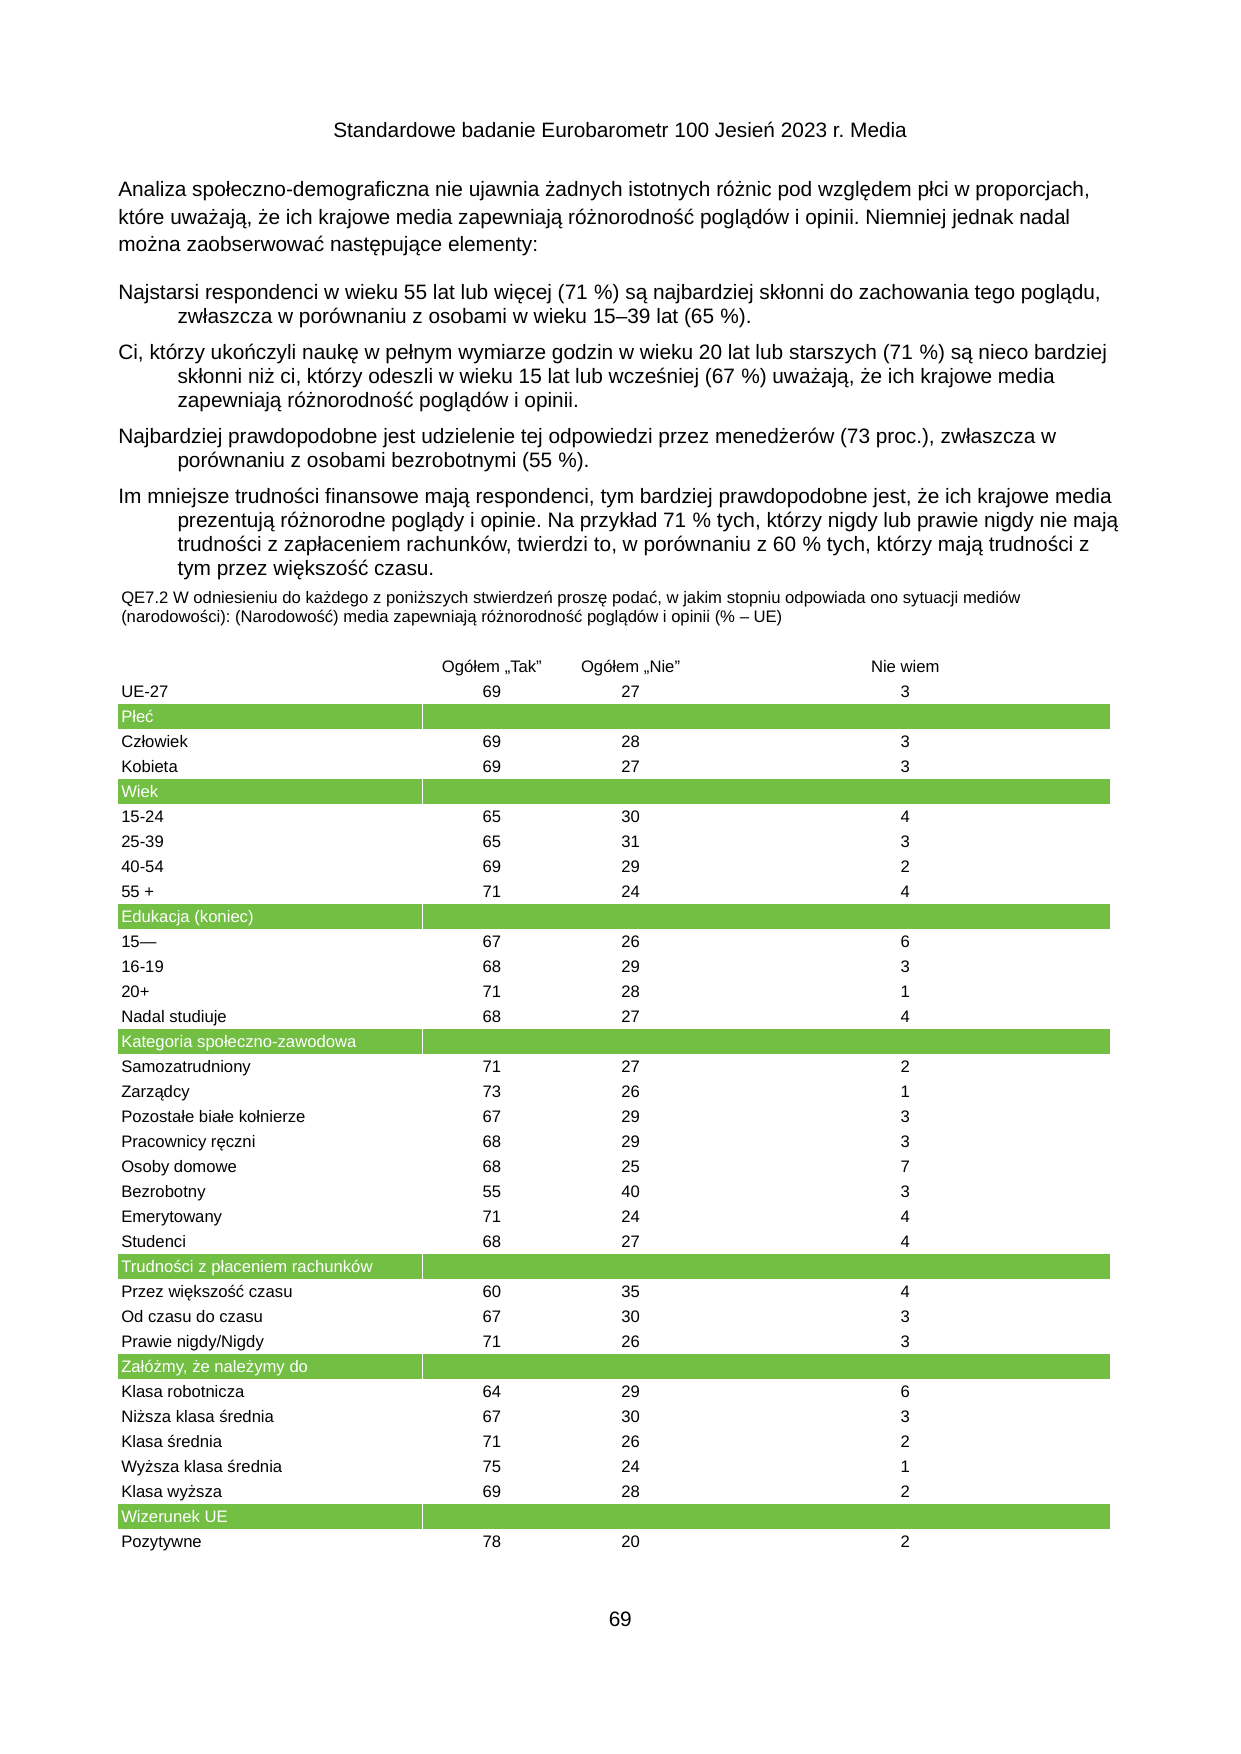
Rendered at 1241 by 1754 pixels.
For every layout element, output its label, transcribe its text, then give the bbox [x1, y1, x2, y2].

table_cell [561, 1029, 700, 1054]
table_cell Wizerunek UE [118, 1504, 422, 1529]
table_cell 26 [561, 1329, 700, 1354]
table_cell [423, 1254, 561, 1279]
table_cell Wiek [118, 779, 422, 804]
table_cell 29 [561, 854, 700, 879]
table_cell 3 [700, 1179, 1110, 1204]
table_cell 26 [561, 929, 700, 954]
table_cell [700, 1254, 1110, 1279]
table_cell Wyższa klasa średnia [118, 1454, 422, 1479]
table_cell 68 [423, 1129, 561, 1154]
table_cell 4 [700, 804, 1110, 829]
table_header QE7.2 W odniesieniu do każdego z poniższych stwierdzeń proszę podać, w jakim stopniu odpowiada ono sytuacji mediów (narodowości): (Narodowość) media zapewniają różnorodność poglądów i opinii (% – UE) [118, 585, 1110, 629]
table_cell [561, 779, 700, 804]
table_cell Nie wiem [700, 654, 1110, 679]
table_cell [700, 1354, 1110, 1379]
table_cell 29 [561, 1379, 700, 1404]
table_cell Kategoria społeczno-zawodowa [118, 1029, 422, 1054]
table_cell Załóżmy, że należymy do [118, 1354, 422, 1379]
table_cell 68 [423, 1154, 561, 1179]
table_cell 71 [423, 1429, 561, 1454]
table_cell 1 [700, 1454, 1110, 1479]
table_cell 1 [700, 979, 1110, 1004]
text Ci, którzy ukończyli naukę w pełnym wymiarze godzin w wieku 20 lat lub starszych (71 %) są nieco bardziej skłonni niż ci, którzy odeszli w wieku 15 lat lub wcześniej (67 %) uważają, że ich krajowe media zapewniają różnorodność poglądów i opinii. [118, 340, 1122, 412]
table_cell [700, 1504, 1110, 1529]
table_cell 26 [561, 1429, 700, 1454]
text Im mniejsze trudności finansowe mają respondenci, tym bardziej prawdopodobne jest, że ich krajowe media prezentują różnorodne poglądy i opinie. Na przykład 71 % tych, którzy nigdy lub prawie nigdy nie mają trudności z zapłaceniem rachunków, twierdzi to, w porównaniu z 60 % tych, którzy mają trudności z tym przez większość czasu. [118, 483, 1122, 579]
table_cell Kobieta [118, 754, 422, 779]
table_cell [423, 629, 561, 654]
table_cell 71 [423, 1204, 561, 1229]
table_cell 3 [700, 829, 1110, 854]
table_cell 15— [118, 929, 422, 954]
table_cell Od czasu do czasu [118, 1304, 422, 1329]
table_cell UE-27 [118, 679, 422, 704]
table_cell 27 [561, 1004, 700, 1029]
table_cell Ogółem „Tak” [423, 654, 561, 679]
table_cell [700, 704, 1110, 729]
table_cell 30 [561, 804, 700, 829]
table_cell Zarządcy [118, 1079, 422, 1104]
table_cell 69 [423, 679, 561, 704]
table_cell 68 [423, 1229, 561, 1254]
table_cell 30 [561, 1404, 700, 1429]
table_cell [118, 654, 422, 679]
table_cell 4 [700, 1204, 1110, 1229]
table_cell [700, 1029, 1110, 1054]
table_cell Płeć [118, 704, 422, 729]
table_cell Osoby domowe [118, 1154, 422, 1179]
table_cell 3 [700, 1404, 1110, 1429]
table_cell [700, 904, 1110, 929]
table_cell 29 [561, 1104, 700, 1129]
table_cell [423, 1504, 561, 1529]
table_cell 3 [700, 1329, 1110, 1354]
table_cell 1 [700, 1079, 1110, 1104]
table_cell 15-24 [118, 804, 422, 829]
table_cell [700, 779, 1110, 804]
table_cell 69 [423, 1479, 561, 1504]
table_cell 28 [561, 1479, 700, 1504]
table_cell 4 [700, 879, 1110, 904]
table_cell 4 [700, 1229, 1110, 1254]
table_cell [423, 904, 561, 929]
table_cell 35 [561, 1279, 700, 1304]
table_cell 67 [423, 929, 561, 954]
table_cell Człowiek [118, 729, 422, 754]
table_cell 71 [423, 1329, 561, 1354]
table_cell 20 [561, 1529, 700, 1554]
table_cell 71 [423, 1054, 561, 1079]
table_cell 27 [561, 754, 700, 779]
table_cell 69 [423, 854, 561, 879]
table_cell [561, 1254, 700, 1279]
table_cell 7 [700, 1154, 1110, 1179]
table_cell 31 [561, 829, 700, 854]
table_cell 4 [700, 1279, 1110, 1304]
table_cell 68 [423, 1004, 561, 1029]
text Analiza społeczno-demograficzna nie ujawnia żadnych istotnych różnic pod względem płci w proporcjach, które uważają, że ich krajowe media zapewniają różnorodność poglądów i opinii. Niemniej jednak nadal można zaobserwować następujące elementy: [118, 177, 1122, 256]
table_cell 20+ [118, 979, 422, 1004]
table_cell Pracownicy ręczni [118, 1129, 422, 1154]
table_cell Trudności z płaceniem rachunków [118, 1254, 422, 1279]
table_cell [700, 629, 1110, 654]
table_cell 30 [561, 1304, 700, 1329]
table_cell 2 [700, 1429, 1110, 1454]
table_cell 26 [561, 1079, 700, 1104]
table_cell [561, 704, 700, 729]
table_cell 40-54 [118, 854, 422, 879]
table_cell [423, 1029, 561, 1054]
table_cell [423, 779, 561, 804]
text Najbardziej prawdopodobne jest udzielenie tej odpowiedzi przez menedżerów (73 proc.), zwłaszcza w porównaniu z osobami bezrobotnymi (55 %). [118, 424, 1122, 472]
table_cell 40 [561, 1179, 700, 1204]
table_cell 2 [700, 854, 1110, 879]
table_cell 6 [700, 929, 1110, 954]
table_cell 25-39 [118, 829, 422, 854]
table_cell Przez większość czasu [118, 1279, 422, 1304]
table_cell 2 [700, 1054, 1110, 1079]
table_cell [561, 1354, 700, 1379]
table_cell Niższa klasa średnia [118, 1404, 422, 1429]
table_cell 67 [423, 1304, 561, 1329]
table_cell Emerytowany [118, 1204, 422, 1229]
table_cell 27 [561, 1054, 700, 1079]
table_cell 25 [561, 1154, 700, 1179]
table_cell 65 [423, 804, 561, 829]
table_cell [423, 1354, 561, 1379]
table_cell 2 [700, 1529, 1110, 1554]
table_cell 67 [423, 1404, 561, 1429]
table_cell 67 [423, 1104, 561, 1129]
table_cell 71 [423, 879, 561, 904]
table_cell 69 [423, 729, 561, 754]
table_cell 73 [423, 1079, 561, 1104]
table_cell 2 [700, 1479, 1110, 1504]
table_cell Prawie nigdy/Nigdy [118, 1329, 422, 1354]
table_cell 3 [700, 1104, 1110, 1129]
table_cell Bezrobotny [118, 1179, 422, 1204]
table_cell Samozatrudniony [118, 1054, 422, 1079]
table_cell Edukacja (koniec) [118, 904, 422, 929]
table_cell 68 [423, 954, 561, 979]
table_cell 3 [700, 729, 1110, 754]
table_cell 60 [423, 1279, 561, 1304]
table_cell Pozytywne [118, 1529, 422, 1554]
table_cell 64 [423, 1379, 561, 1404]
table_cell 27 [561, 1229, 700, 1254]
table_cell 55 [423, 1179, 561, 1204]
table_cell 16-19 [118, 954, 422, 979]
table_cell 3 [700, 954, 1110, 979]
table_cell Pozostałe białe kołnierze [118, 1104, 422, 1129]
table_cell Studenci [118, 1229, 422, 1254]
table_cell 6 [700, 1379, 1110, 1404]
table_cell 71 [423, 979, 561, 1004]
table_cell 75 [423, 1454, 561, 1479]
table_cell Klasa wyższa [118, 1479, 422, 1504]
table_cell 69 [423, 754, 561, 779]
table_cell 24 [561, 1204, 700, 1229]
table_cell 27 [561, 679, 700, 704]
table_cell 29 [561, 1129, 700, 1154]
table_cell 28 [561, 729, 700, 754]
table_cell 28 [561, 979, 700, 1004]
table_cell Klasa średnia [118, 1429, 422, 1454]
table_cell Ogółem „Nie” [561, 654, 700, 679]
table_cell 24 [561, 1454, 700, 1479]
table_cell Nadal studiuje [118, 1004, 422, 1029]
table_cell 65 [423, 829, 561, 854]
table_cell 29 [561, 954, 700, 979]
table_cell 24 [561, 879, 700, 904]
table_cell 55 + [118, 879, 422, 904]
table_cell 78 [423, 1529, 561, 1554]
table_cell [561, 1504, 700, 1529]
text Najstarsi respondenci w wieku 55 lat lub więcej (71 %) są najbardziej skłonni do zachowania tego poglądu, zwłaszcza w porównaniu z osobami w wieku 15–39 lat (65 %). [118, 280, 1122, 328]
table_cell Klasa robotnicza [118, 1379, 422, 1404]
table_cell 3 [700, 1304, 1110, 1329]
table_cell 3 [700, 754, 1110, 779]
table_cell 3 [700, 679, 1110, 704]
table_cell 3 [700, 1129, 1110, 1154]
table_cell [423, 704, 561, 729]
table_cell [561, 904, 700, 929]
table_cell 4 [700, 1004, 1110, 1029]
table_cell [561, 629, 700, 654]
table_cell [118, 629, 422, 654]
